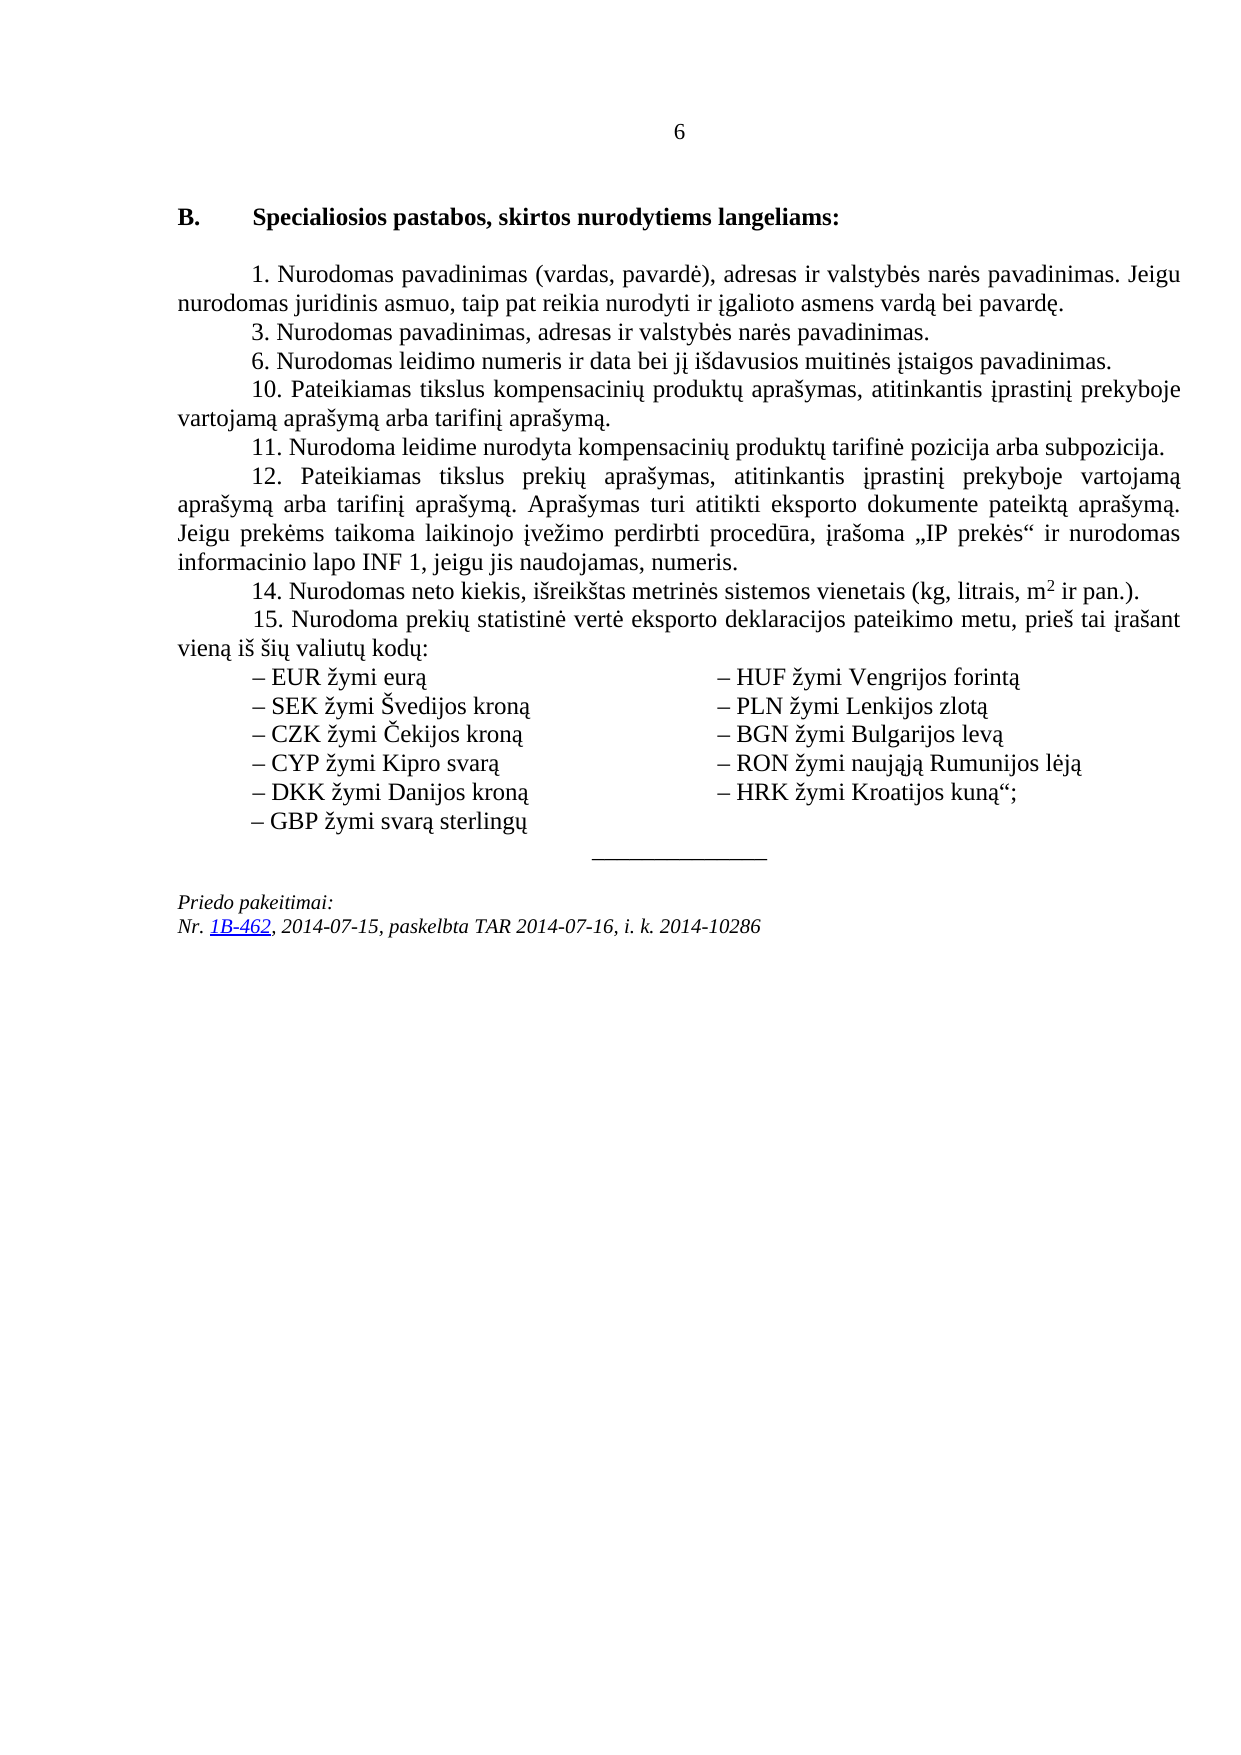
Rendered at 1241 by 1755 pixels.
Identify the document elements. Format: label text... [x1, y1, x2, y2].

text B. Specialiosios pastabos, skirtos nurodytiems langeliams: [177, 202, 1181, 231]
text – CYP žymi Kipro svarą – RON žymi naująją Rumunijos lėją [177, 748, 1181, 777]
text ______________ [177, 834, 1181, 863]
text Nr. 1B-462, 2014-07-15, paskelbta TAR 2014-07-16, i. k. 2014-10286 [177, 914, 1181, 938]
text – SEK žymi Švedijos kroną – PLN žymi Lenkijos zlotą [177, 691, 1181, 719]
text 10. Pateikiamas tikslus kompensacinių produktų aprašymas, atitinkantis įprastinį prekyboje vartojamą aprašymą arba tarifinį aprašymą. [177, 374, 1181, 432]
text – GBP žymi svarą sterlingų [177, 806, 1181, 834]
text – DKK žymi Danijos kroną – HRK žymi Kroatijos kuną“; [177, 777, 1181, 806]
text Priedo pakeitimai: [177, 889, 1181, 914]
text 12. Pateikiamas tikslus prekių aprašymas, atitinkantis įprastinį prekyboje vartojamą aprašymą arba tarifinį aprašymą. Aprašymas turi atitikti eksporto dokumente pateiktą aprašymą. Jeigu prekėms taikoma laikinojo įvežimo perdirbti procedūra, įrašoma „IP prekės“ ir nurodomas informacinio lapo INF 1, jeigu jis naudojamas, numeris. [177, 461, 1181, 576]
text 6. Nurodomas leidimo numeris ir data bei jį išdavusios muitinės įstaigos pavadinimas. [177, 346, 1181, 374]
text – EUR žymi eurą – HUF žymi Vengrijos forintą [177, 662, 1181, 691]
text 14. Nurodomas neto kiekis, išreikštas metrinės sistemos vienetais (kg, litrais, m2 ir pan.). [177, 576, 1181, 604]
text 1. Nurodomas pavadinimas (vardas, pavardė), adresas ir valstybės narės pavadinimas. Jeigu nurodomas juridinis asmuo, taip pat reikia nurodyti ir įgalioto asmens vardą bei pavardę. [177, 259, 1181, 317]
text 11. Nurodoma leidime nurodyta kompensacinių produktų tarifinė pozicija arba subpozicija. [177, 432, 1181, 461]
text 3. Nurodomas pavadinimas, adresas ir valstybės narės pavadinimas. [177, 317, 1181, 346]
text 15. Nurodoma prekių statistinė vertė eksporto deklaracijos pateikimo metu, prieš tai įrašant vieną iš šių valiutų kodų: [177, 604, 1181, 662]
text – CZK žymi Čekijos kroną – BGN žymi Bulgarijos levą [177, 719, 1181, 748]
